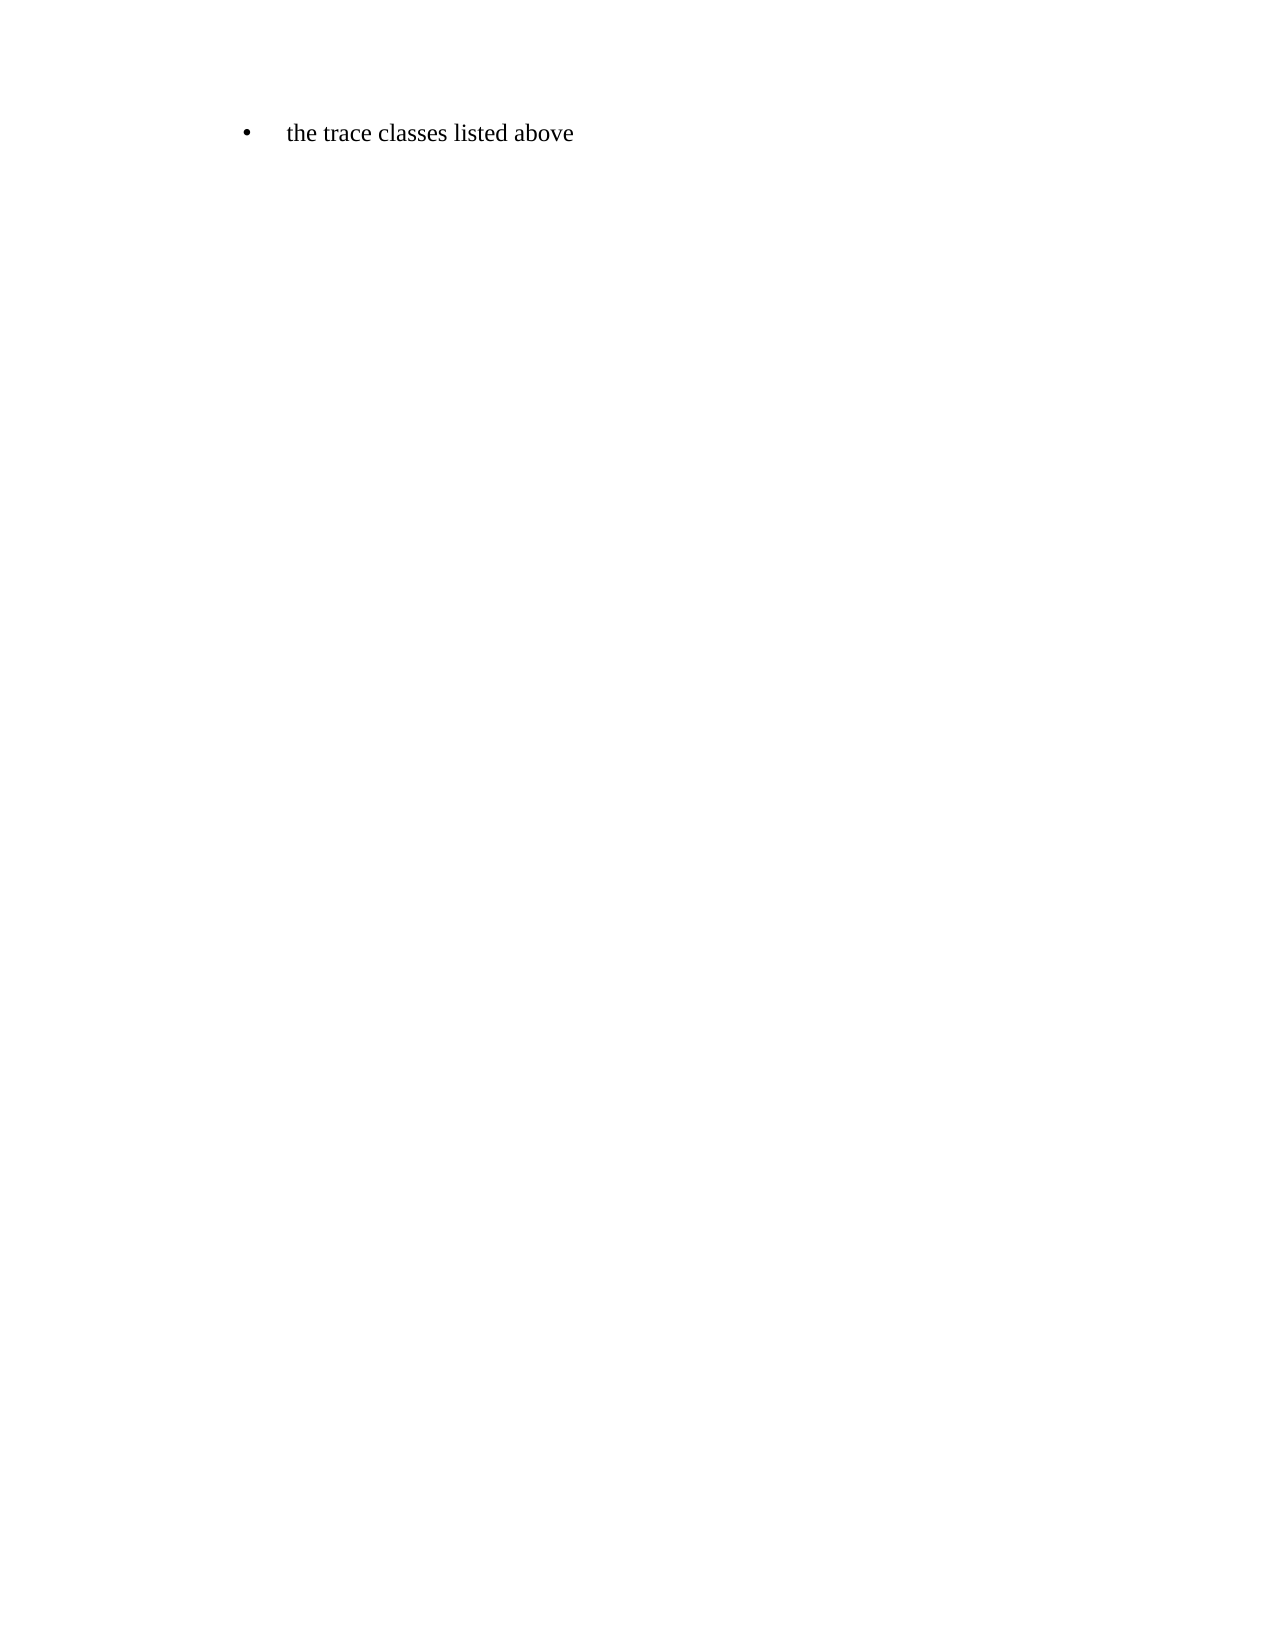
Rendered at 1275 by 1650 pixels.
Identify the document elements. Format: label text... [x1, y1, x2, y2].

list the trace classes listed above [243, 118, 1157, 147]
